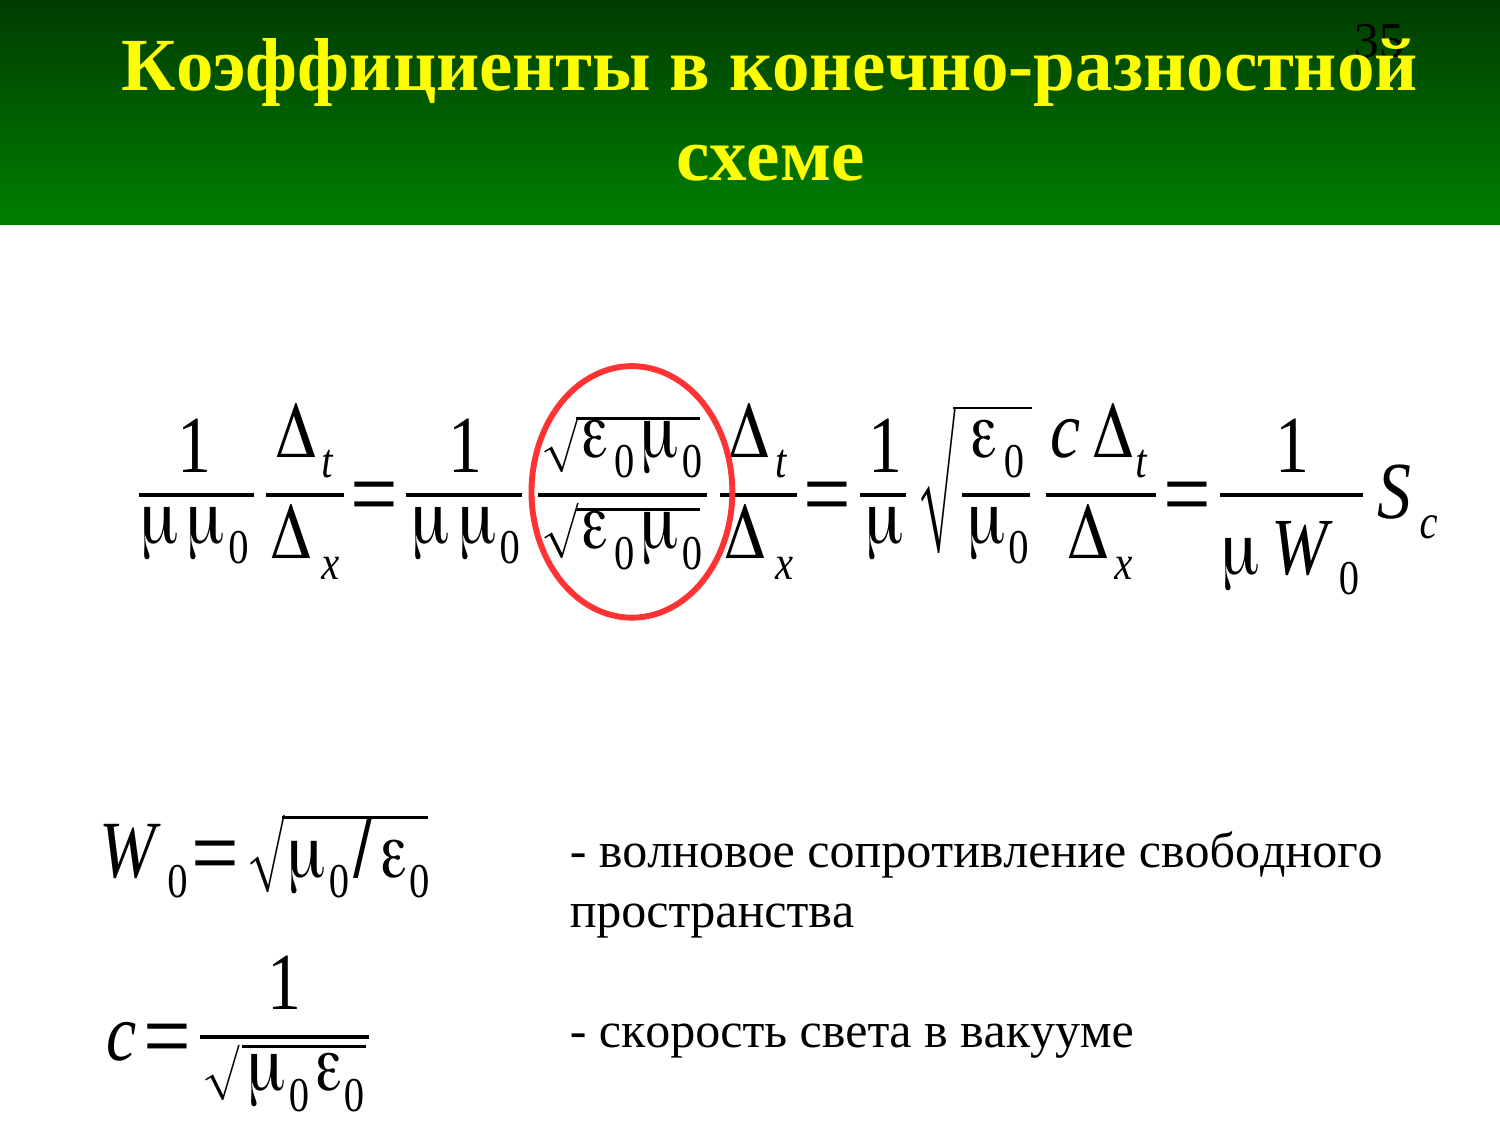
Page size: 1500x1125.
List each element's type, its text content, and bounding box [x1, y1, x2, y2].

text_box - скорость света в вакууме [555, 990, 1477, 1125]
chart [535, 386, 729, 606]
chart [682, 386, 1454, 606]
chart [118, 386, 582, 606]
chart [82, 805, 448, 910]
text_box - волновое сопротивление свободного пространства [555, 810, 1477, 945]
title Коэффициенты в конечно-разностной схеме [100, 7, 1441, 204]
chart [89, 938, 390, 1120]
